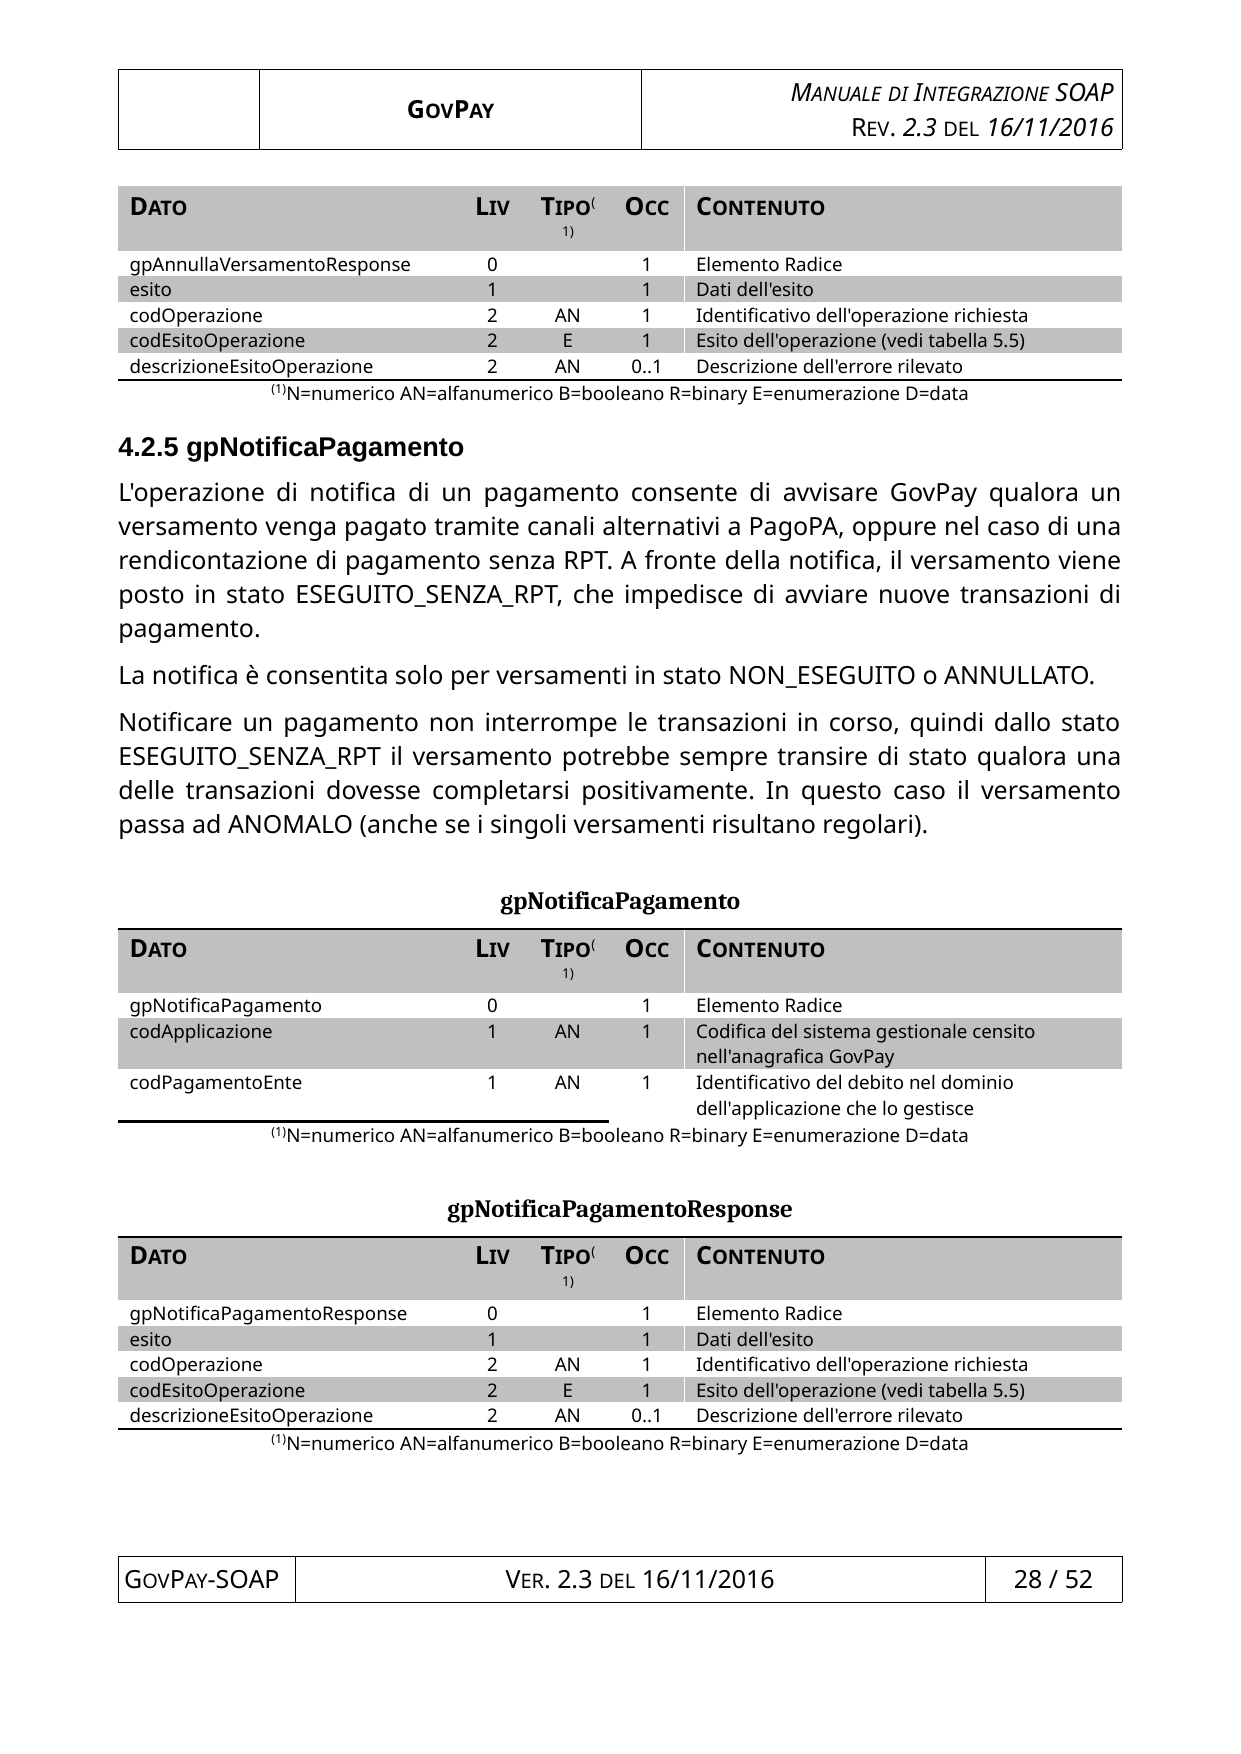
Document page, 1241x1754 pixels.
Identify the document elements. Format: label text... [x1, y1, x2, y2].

table_cell Liv [458, 1238, 526, 1300]
table_cell 1 [609, 1377, 684, 1402]
table_cell 1 [609, 1351, 684, 1377]
table_cell Contenuto [685, 1238, 1122, 1300]
table_cell E [526, 1377, 609, 1402]
table_cell [526, 276, 609, 302]
table_cell AN [526, 353, 609, 378]
table_cell Tipo(1) [526, 1238, 609, 1300]
table_cell 1 [609, 1326, 684, 1351]
table_cell [526, 993, 609, 1018]
table_cell gpNotificaPagamento [118, 993, 458, 1018]
table_cell 1 [458, 1326, 526, 1351]
table_cell codOperazione [118, 302, 458, 327]
table_cell Tipo(1) [526, 186, 609, 251]
table_cell esito [118, 276, 458, 302]
table_header gpNotificaPagamento [118, 887, 1122, 928]
table_cell Occ [609, 930, 684, 993]
table_cell Descrizione dell'errore rilevato [685, 1403, 1122, 1428]
table_cell Dati dell'esito [685, 1326, 1122, 1351]
text (1)N=numerico AN=alfanumerico B=booleano R=binary E=enumerazione D=data [118, 1122, 1122, 1148]
table_cell 1 [458, 1069, 526, 1120]
table_cell E [526, 328, 609, 353]
table_header gpNotificaPagamentoResponse [118, 1195, 1122, 1236]
table_cell 0..1 [609, 353, 684, 378]
table_cell [526, 1326, 609, 1351]
table_cell Dato [118, 930, 458, 993]
table_cell 1 [609, 302, 684, 327]
table_cell 2 [458, 328, 526, 353]
table_cell Occ [609, 1238, 684, 1300]
table_cell Dati dell'esito [685, 276, 1122, 302]
table_cell Identificativo dell'operazione richiesta [685, 302, 1122, 327]
table_cell Contenuto [685, 186, 1122, 251]
table_cell 1 [458, 276, 526, 302]
text (1)N=numerico AN=alfanumerico B=booleano R=binary E=enumerazione D=data [118, 1430, 1122, 1456]
table_cell 2 [458, 1403, 526, 1428]
table_cell 0 [458, 993, 526, 1018]
table_cell [526, 1300, 609, 1326]
text Notificare un pagamento non interrompe le transazioni in corso, quindi dallo stato ESEGUITO_SENZA_RPT il versamento potrebbe sempre transire di stato qualora una delle transazioni dovesse completarsi positivamente. In questo caso il versamento passa ad ANOMALO (anche se i singoli versamenti risultano regolari). [118, 704, 1122, 840]
table_cell 1 [609, 251, 684, 276]
table_cell codPagamentoEnte [118, 1069, 458, 1120]
table_cell codEsitoOperazione [118, 328, 458, 353]
table_cell codApplicazione [118, 1018, 458, 1069]
table_cell Codifica del sistema gestionale censito nell'anagrafica GovPay [685, 1018, 1122, 1069]
text L'operazione di notifica di un pagamento consente di avvisare GovPay qualora un versamento venga pagato tramite canali alternativi a PagoPA, oppure nel caso di una rendicontazione di pagamento senza RPT. A fronte della notifica, il versamento viene posto in stato ESEGUITO_SENZA_RPT, che impedisce di avviare nuove transazioni di pagamento. [118, 475, 1122, 645]
table_cell Liv [458, 930, 526, 993]
table_cell Identificativo dell'operazione richiesta [685, 1351, 1122, 1377]
table_cell 0 [458, 251, 526, 276]
table_cell 2 [458, 1377, 526, 1402]
table_cell 1 [609, 1069, 684, 1120]
table_cell 1 [609, 1300, 684, 1326]
table_cell Elemento Radice [685, 993, 1122, 1018]
text La notifica è consentita solo per versamenti in stato NON_ESEGUITO o ANNULLATO. [118, 658, 1122, 692]
table_cell 0..1 [609, 1403, 684, 1428]
table_cell esito [118, 1326, 458, 1351]
table_cell AN [526, 1018, 609, 1069]
table_cell Liv [458, 186, 526, 251]
table_cell 1 [609, 276, 684, 302]
table_cell 0 [458, 1300, 526, 1326]
table_cell Tipo(1) [526, 930, 609, 993]
table_cell 1 [609, 993, 684, 1018]
table_cell descrizioneEsitoOperazione [118, 1403, 458, 1428]
table_cell Dato [118, 1238, 458, 1300]
text (1)N=numerico AN=alfanumerico B=booleano R=binary E=enumerazione D=data [118, 381, 1122, 406]
table_cell 1 [609, 328, 684, 353]
table_cell 2 [458, 302, 526, 327]
table_cell 2 [458, 353, 526, 378]
table_cell descrizioneEsitoOperazione [118, 353, 458, 378]
table_cell Identificativo del debito nel dominio dell'applicazione che lo gestisce [685, 1069, 1122, 1120]
table_cell 1 [609, 1018, 684, 1069]
table_cell AN [526, 302, 609, 327]
table_cell 2 [458, 1351, 526, 1377]
table_cell AN [526, 1351, 609, 1377]
table_cell Descrizione dell'errore rilevato [685, 353, 1122, 378]
table_cell Elemento Radice [685, 1300, 1122, 1326]
table_cell Contenuto [685, 930, 1122, 993]
table_cell 1 [458, 1018, 526, 1069]
table_cell gpNotificaPagamentoResponse [118, 1300, 458, 1326]
table_cell codOperazione [118, 1351, 458, 1377]
table_cell Esito dell'operazione (vedi tabella 5.5) [685, 328, 1122, 353]
subtitle gpNotificaPagamento [118, 431, 1122, 462]
table_cell Elemento Radice [685, 251, 1122, 276]
table_cell Dato [118, 186, 458, 251]
table_cell codEsitoOperazione [118, 1377, 458, 1402]
table_cell gpAnnullaVersamentoResponse [118, 251, 458, 276]
table_cell AN [526, 1403, 609, 1428]
table_cell [526, 251, 609, 276]
table_cell Esito dell'operazione (vedi tabella 5.5) [685, 1377, 1122, 1402]
table_cell AN [526, 1069, 609, 1120]
table_cell Occ [609, 186, 684, 251]
